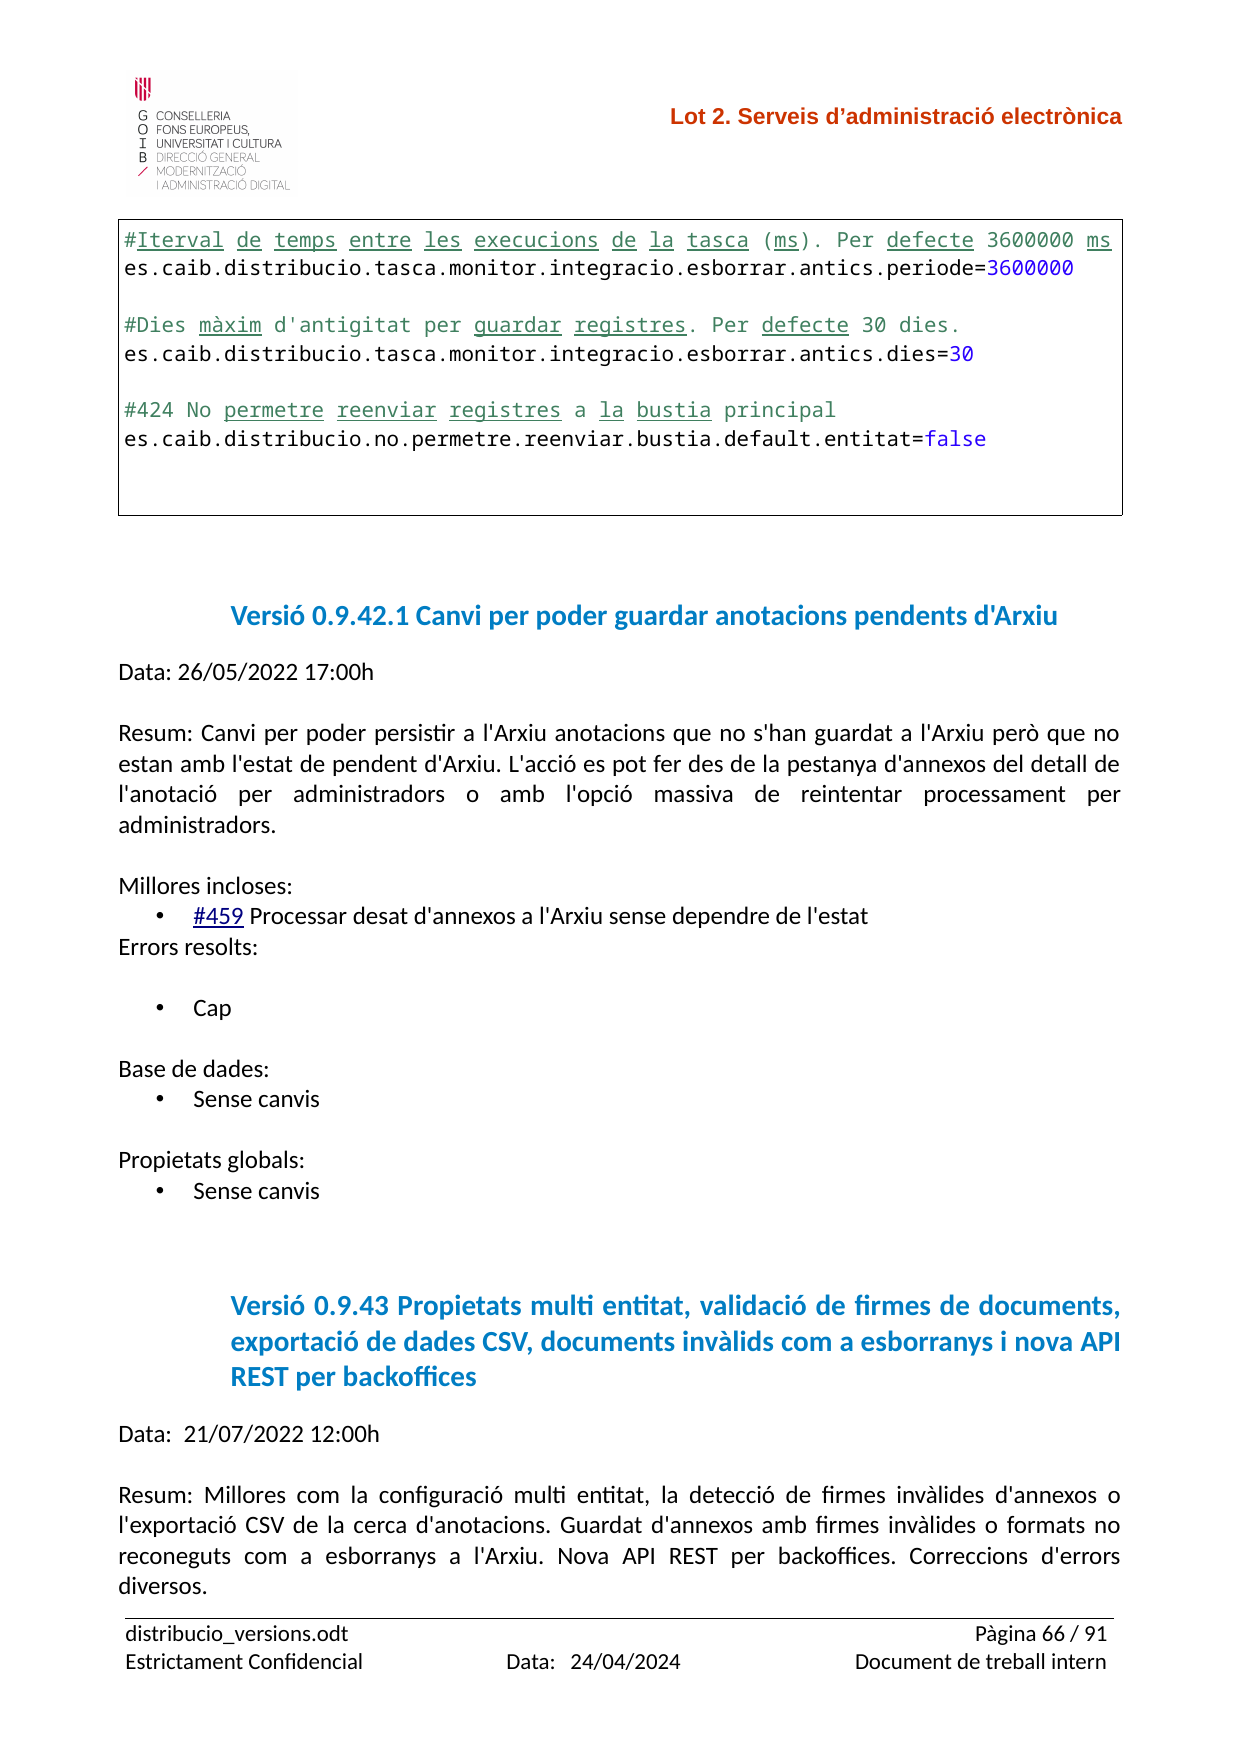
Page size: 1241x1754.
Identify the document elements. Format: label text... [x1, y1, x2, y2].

picture [126, 70, 299, 197]
subtitle Versió 0.9.43 Propietats multi entitat, validació de firmes de documents, exportació de dades CSV, documents invàlids com a esborranys i nova API REST per backoffices [153, 1287, 1122, 1394]
text Errors resolts: [118, 931, 1122, 961]
list Sense canvis [156, 1175, 1122, 1206]
list Sense canvis [156, 1083, 1122, 1114]
text Base de dades: [118, 1053, 1122, 1083]
text Resum: Millores com la configuració multi entitat, la detecció de firmes invàlides d'annexos o l'exportació CSV de la cerca d'anotacions. Guardat d'annexos amb firmes invàlides o formats no reconeguts com a esborranys a l'Arxiu. Nova API REST per backoffices. Correccions d'errors diversos. [118, 1479, 1122, 1601]
text Data: 26/05/2022 17:00h [118, 656, 1122, 687]
text Millores incloses: [118, 870, 1122, 900]
table_header #Iterval de temps entre les execucions de la tasca (ms). Per defecte 3600000 ms es.caib.distribucio.tasca.monitor.integracio.esborrar.antics.periode=3600000 #Dies màxim d'antigitat per guardar registres. Per defecte 30 dies. es.caib.distribucio.tasca.monitor.integracio.esborrar.antics.dies=30 #424 No permetre reenviar registres a la bustia principal es.caib.distribucio.no.permetre.reenviar.bustia.default.entitat=false [119, 220, 1122, 515]
list Cap [156, 992, 1122, 1022]
text Data: 21/07/2022 12:00h [118, 1418, 1122, 1448]
list #459 Processar desat d'annexos a l'Arxiu sense dependre de l'estat [156, 900, 1122, 931]
text Propietats globals: [118, 1144, 1122, 1175]
subtitle Versió 0.9.42.1 Canvi per poder guardar anotacions pendents d'Arxiu [153, 597, 1122, 632]
text Resum: Canvi per poder persistir a l'Arxiu anotacions que no s'han guardat a l'Arxiu però que no estan amb l'estat de pendent d'Arxiu. L'acció es pot fer des de la pestanya d'annexos del detall de l'anotació per administradors o amb l'opció massiva de reintentar processament per administradors. [118, 717, 1122, 839]
